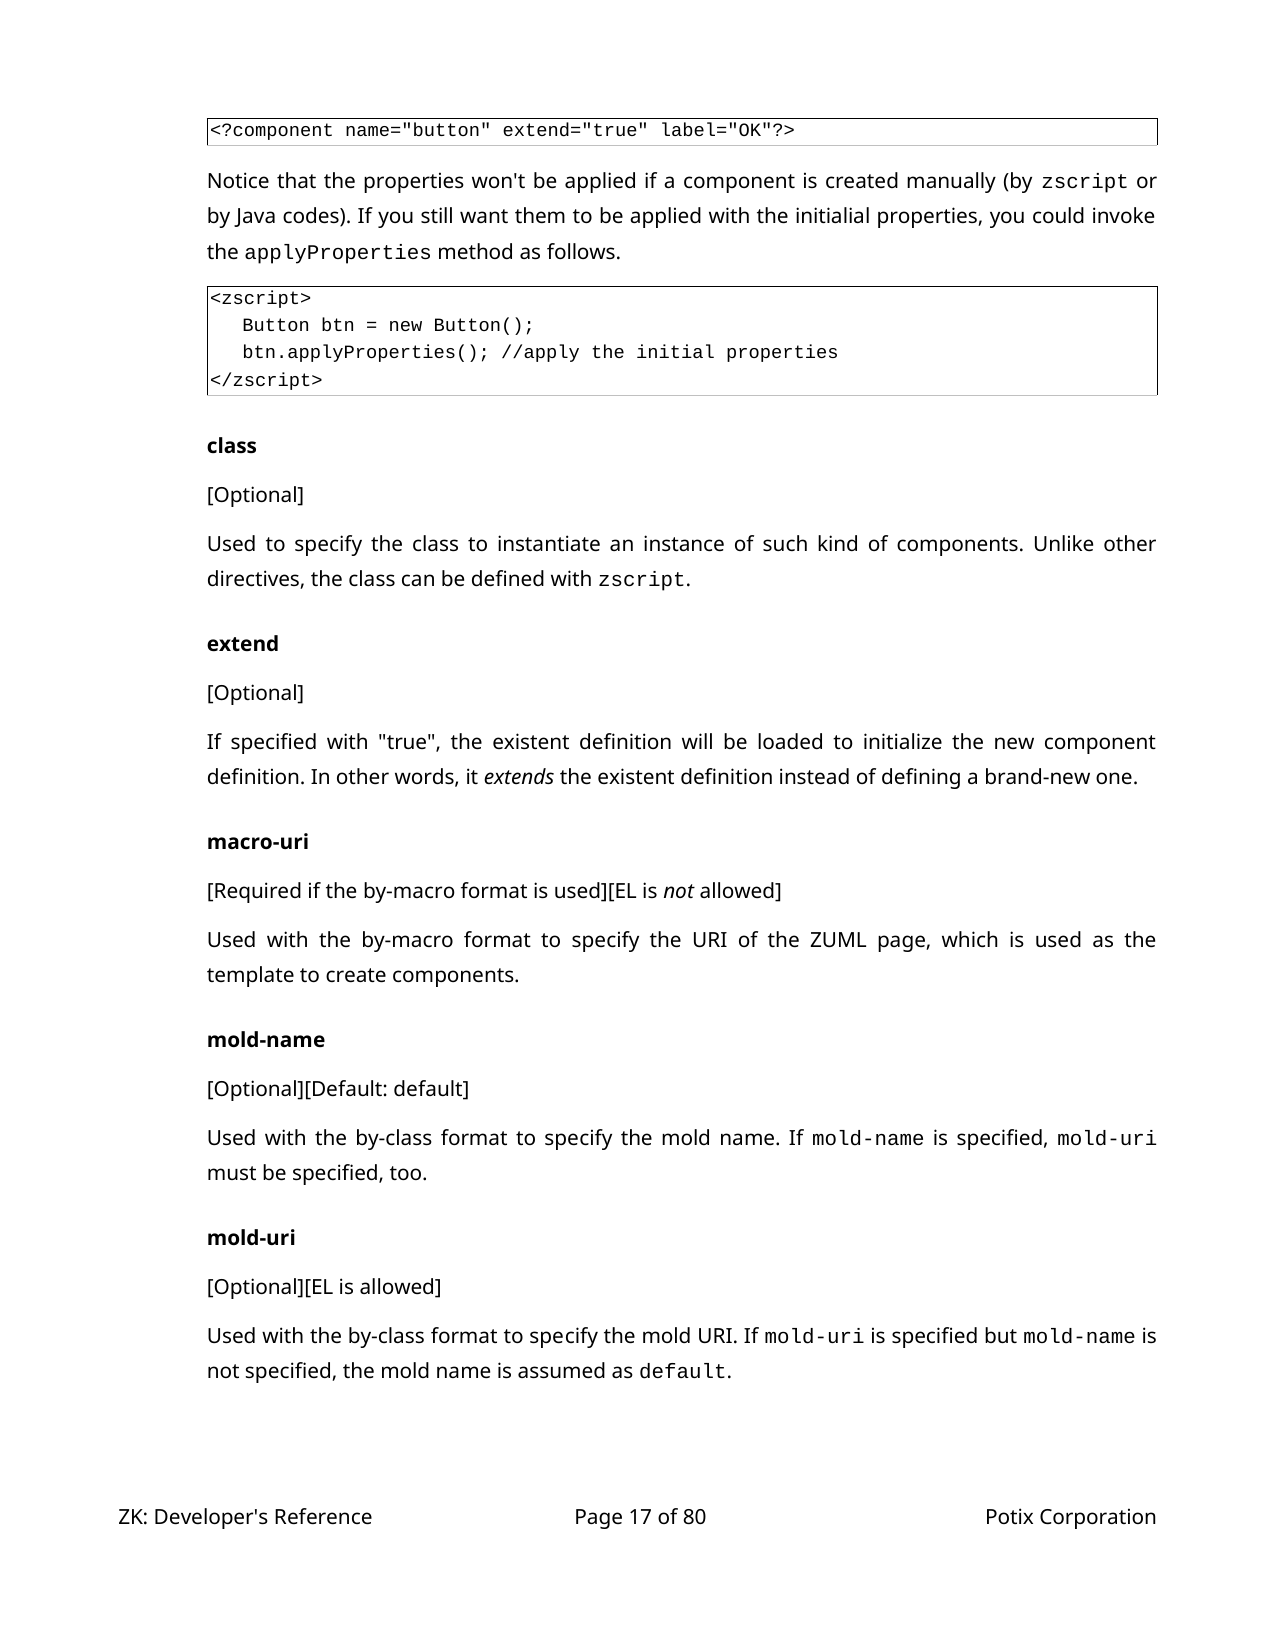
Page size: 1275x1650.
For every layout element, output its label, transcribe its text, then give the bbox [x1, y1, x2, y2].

subtitle macro-uri [207, 827, 1157, 856]
text [Required if the by-macro format is used][EL is not allowed] [207, 876, 1157, 904]
text Notice that the properties won't be applied if a component is created manually (by zscript or by Java codes). If you still want them to be applied with the initialial properties, you could invoke the applyProperties method as follows. [207, 166, 1157, 265]
text Button btn = new Button(); [208, 313, 1157, 337]
text [Optional] [207, 678, 1157, 707]
subtitle mold-name [207, 1025, 1157, 1053]
text If specified with "true", the existent definition will be loaded to initialize the new component definition. In other words, it extends the existent definition instead of defining a brand-new one. [207, 727, 1157, 791]
text <zscript> [208, 287, 1157, 310]
text btn.applyProperties(); //apply the initial properties [208, 340, 1157, 364]
text [Optional][Default: default] [207, 1074, 1157, 1102]
text Used to specify the class to instantiate an instance of such kind of components. Unlike other directives, the class can be defined with zscript. [207, 529, 1157, 593]
text [Optional][EL is allowed] [207, 1272, 1157, 1300]
text Used with the by-macro format to specify the URI of the ZUML page, which is used as the template to create components. [207, 925, 1157, 988]
subtitle extend [207, 629, 1157, 658]
subtitle mold-uri [207, 1223, 1157, 1252]
text </zscript> [208, 367, 1157, 395]
subtitle class [207, 431, 1157, 460]
text [Optional] [207, 480, 1157, 508]
text <?component name="button" extend="true" label="OK"?> [208, 119, 1157, 145]
text Used with the by-class format to specify the mold URI. If mold-uri is specified but mold-name is not specified, the mold name is assumed as default. [207, 1321, 1157, 1385]
text Used with the by-class format to specify the mold name. If mold-name is specified, mold-uri must be specified, too. [207, 1123, 1157, 1187]
